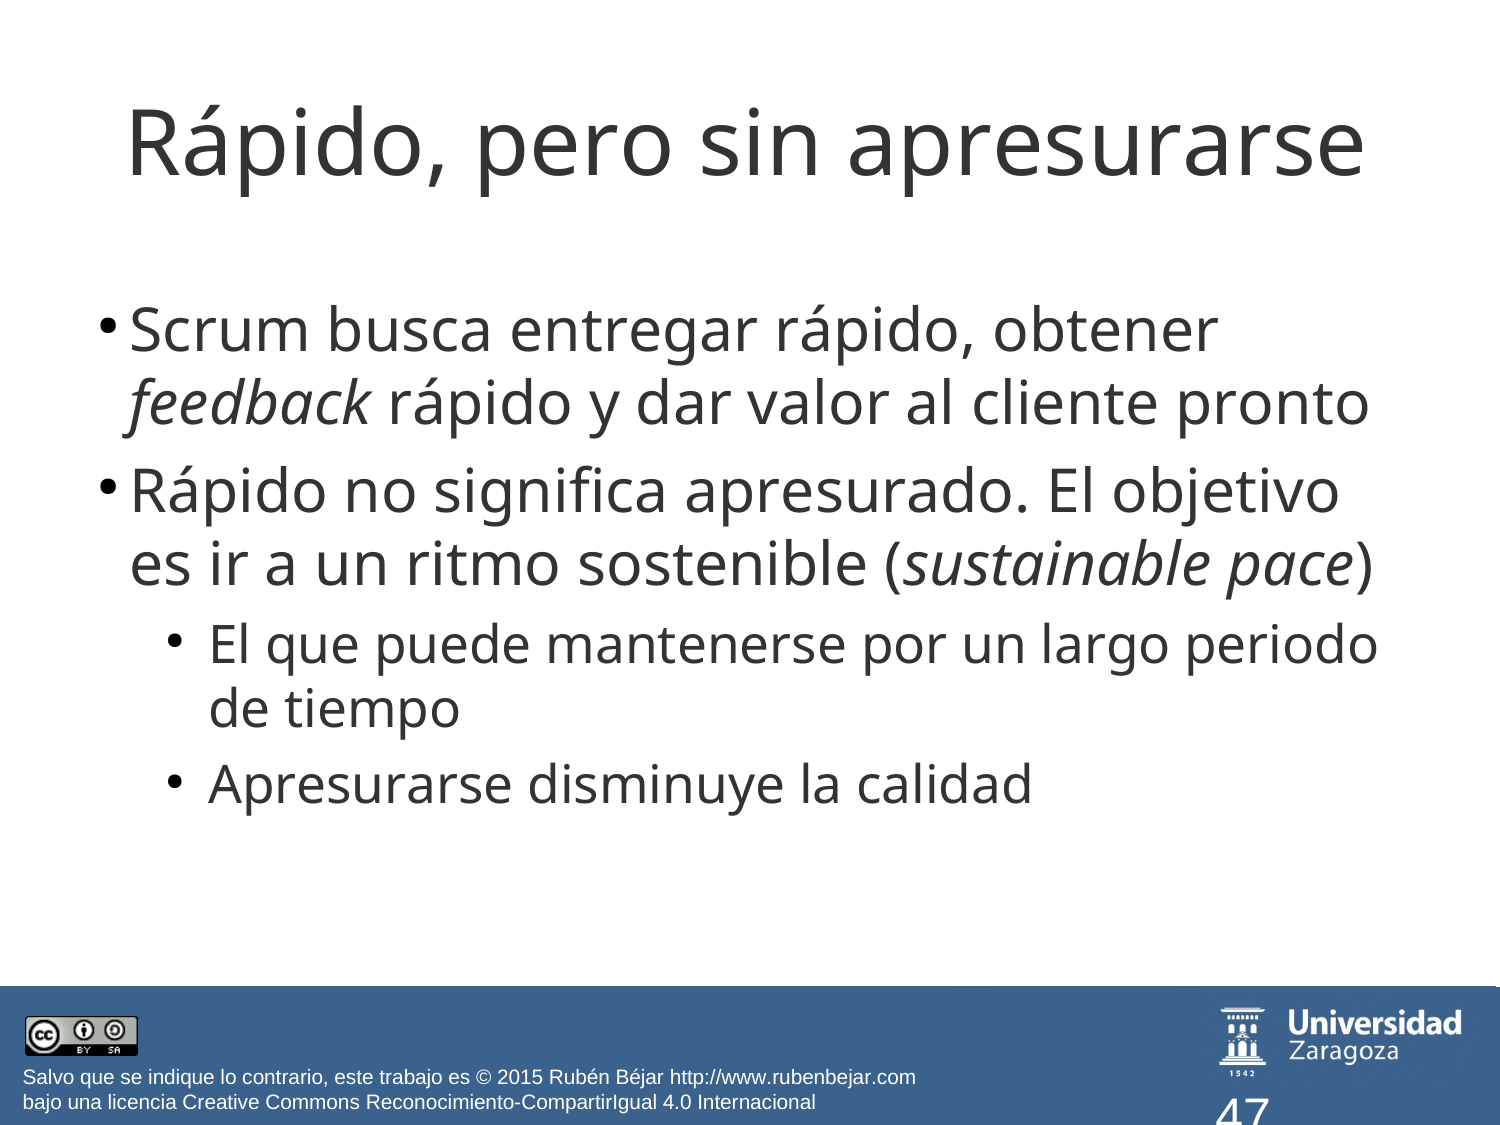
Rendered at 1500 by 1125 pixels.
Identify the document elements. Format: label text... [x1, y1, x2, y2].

list Scrum busca entregar rápido, obtener feedback rápido y dar valor al cliente pronto Rápido no significa apresurado. El objetivo es ir a un ritmo sostenible (sustainable pace) El que puede mantenerse por un largo periodo de tiempo Apresurarse disminuye la calidad [82, 283, 1418, 957]
picture [0, 986, 1500, 1125]
title Rápido, pero sin apresurarse [74, 21, 1420, 257]
picture [1220, 1105, 1232, 1122]
